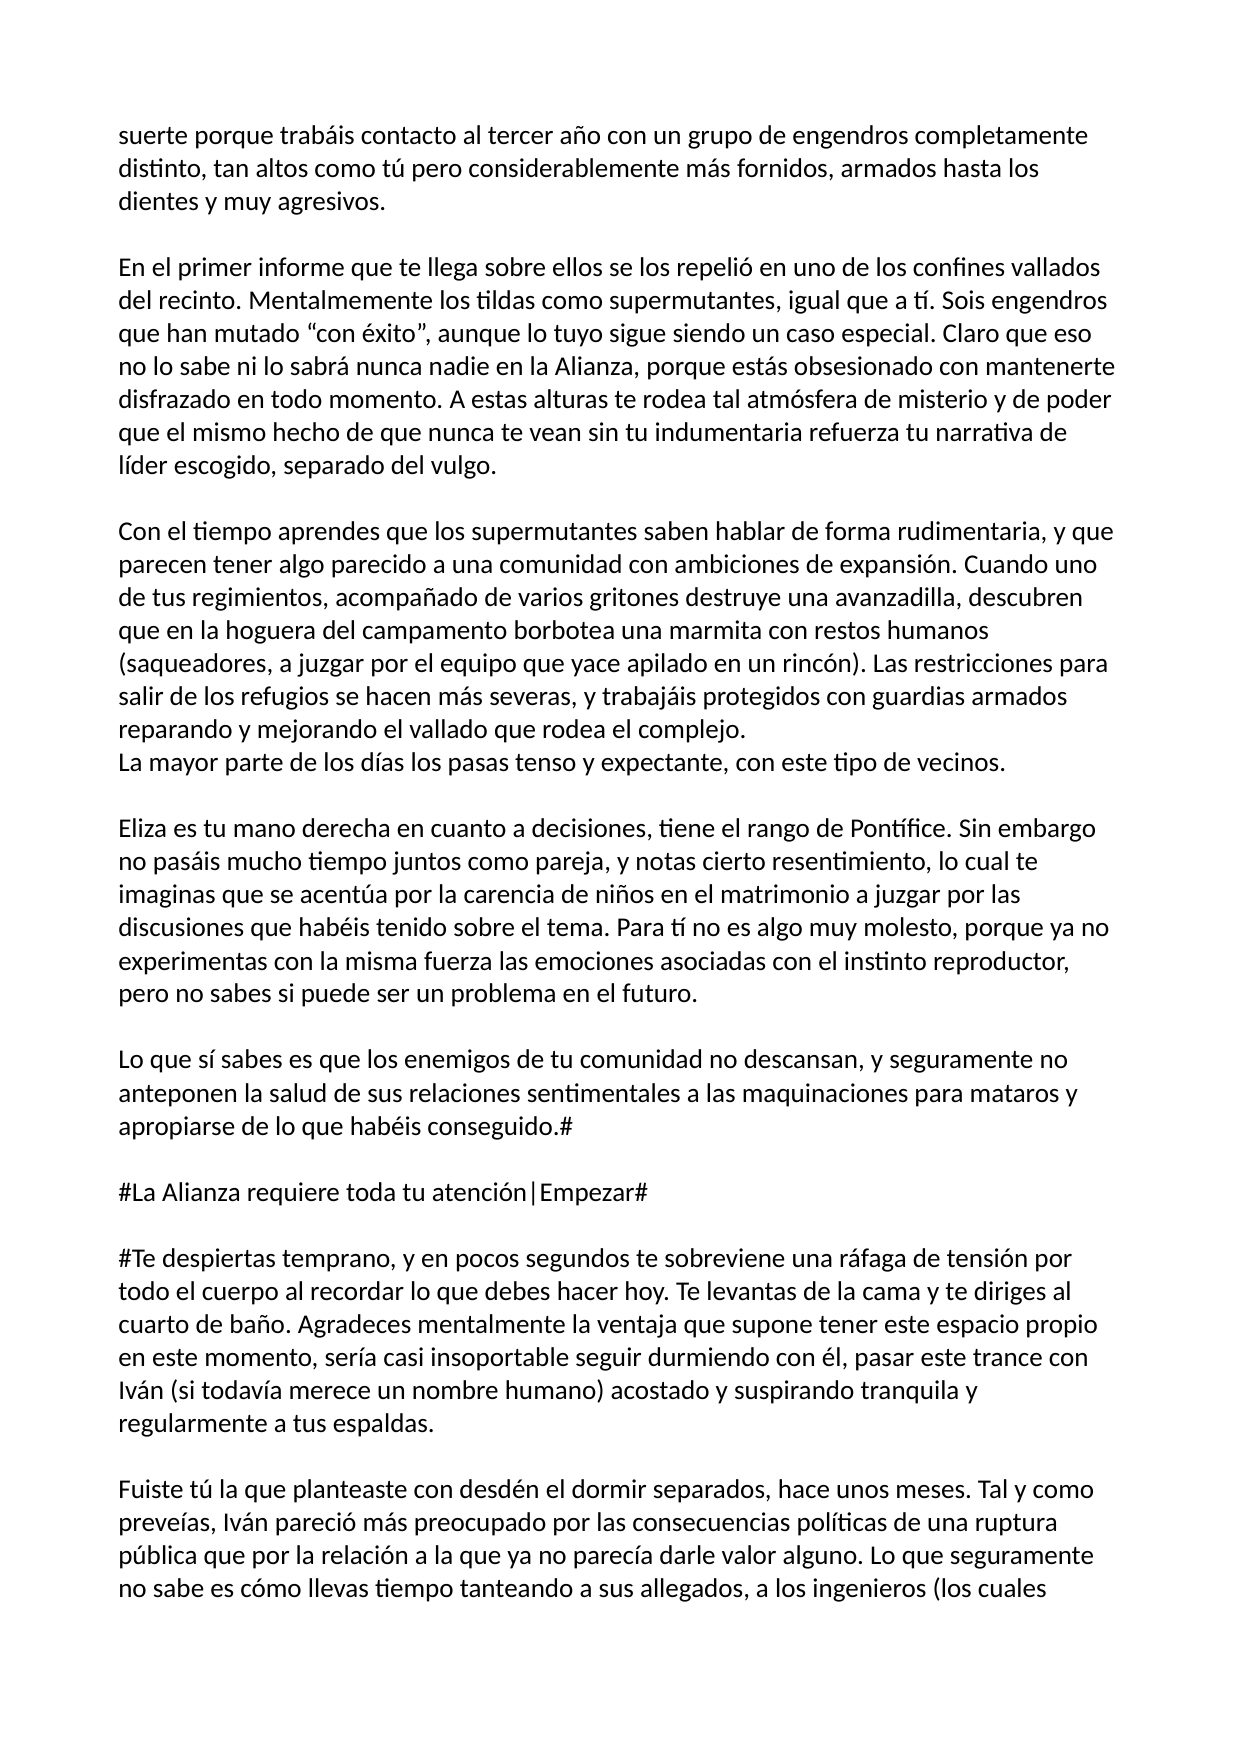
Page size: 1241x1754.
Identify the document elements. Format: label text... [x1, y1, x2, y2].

text Eliza es tu mano derecha en cuanto a decisiones, tiene el rango de Pontífice. Sin embargo no pasáis mucho tiempo juntos como pareja, y notas cierto resentimiento, lo cual te imaginas que se acentúa por la carencia de niños en el matrimonio a juzgar por las discusiones que habéis tenido sobre el tema. Para tí no es algo muy molesto, porque ya no experimentas con la misma fuerza las emociones asociadas con el instinto reproductor, pero no sabes si puede ser un problema en el futuro. [118, 812, 1122, 1010]
text La mayor parte de los días los pasas tenso y expectante, con este tipo de vecinos. [118, 746, 1122, 778]
text #La Alianza requiere toda tu atención|Empezar# [118, 1175, 1122, 1208]
text #Te despiertas temprano, y en pocos segundos te sobreviene una ráfaga de tensión por todo el cuerpo al recordar lo que debes hacer hoy. Te levantas de la cama y te diriges al cuarto de baño. Agradeces mentalmente la ventaja que supone tener este espacio propio en este momento, sería casi insoportable seguir durmiendo con él, pasar este trance con Iván (si todavía merece un nombre humano) acostado y suspirando tranquila y regularmente a tus espaldas. [118, 1241, 1122, 1439]
text Con el tiempo aprendes que los supermutantes saben hablar de forma rudimentaria, y que parecen tener algo parecido a una comunidad con ambiciones de expansión. Cuando uno de tus regimientos, acompañado de varios gritones destruye una avanzadilla, descubren que en la hoguera del campamento borbotea una marmita con restos humanos (saqueadores, a juzgar por el equipo que yace apilado en un rincón). Las restricciones para salir de los refugios se hacen más severas, y trabajáis protegidos con guardias armados reparando y mejorando el vallado que rodea el complejo. [118, 514, 1122, 746]
text Fuiste tú la que planteaste con desdén el dormir separados, hace unos meses. Tal y como preveías, Iván pareció más preocupado por las consecuencias políticas de una ruptura pública que por la relación a la que ya no parecía darle valor alguno. Lo que seguramente no sabe es cómo llevas tiempo tanteando a sus allegados, a los ingenieros (los cuales [118, 1472, 1122, 1604]
text Lo que sí sabes es que los enemigos de tu comunidad no descansan, y seguramente no anteponen la salud de sus relaciones sentimentales a las maquinaciones para mataros y apropiarse de lo que habéis conseguido.# [118, 1043, 1122, 1142]
text En el primer informe que te llega sobre ellos se los repelió en uno de los confines vallados del recinto. Mentalmemente los tildas como supermutantes, igual que a tí. Sois engendros que han mutado “con éxito”, aunque lo tuyo sigue siendo un caso especial. Claro que eso no lo sabe ni lo sabrá nunca nadie en la Alianza, porque estás obsesionado con mantenerte disfrazado en todo momento. A estas alturas te rodea tal atmósfera de misterio y de poder que el mismo hecho de que nunca te vean sin tu indumentaria refuerza tu narrativa de líder escogido, separado del vulgo. [118, 250, 1122, 481]
text suerte porque trabáis contacto al tercer año con un grupo de engendros completamente distinto, tan altos como tú pero considerablemente más fornidos, armados hasta los dientes y muy agresivos. [118, 118, 1122, 217]
